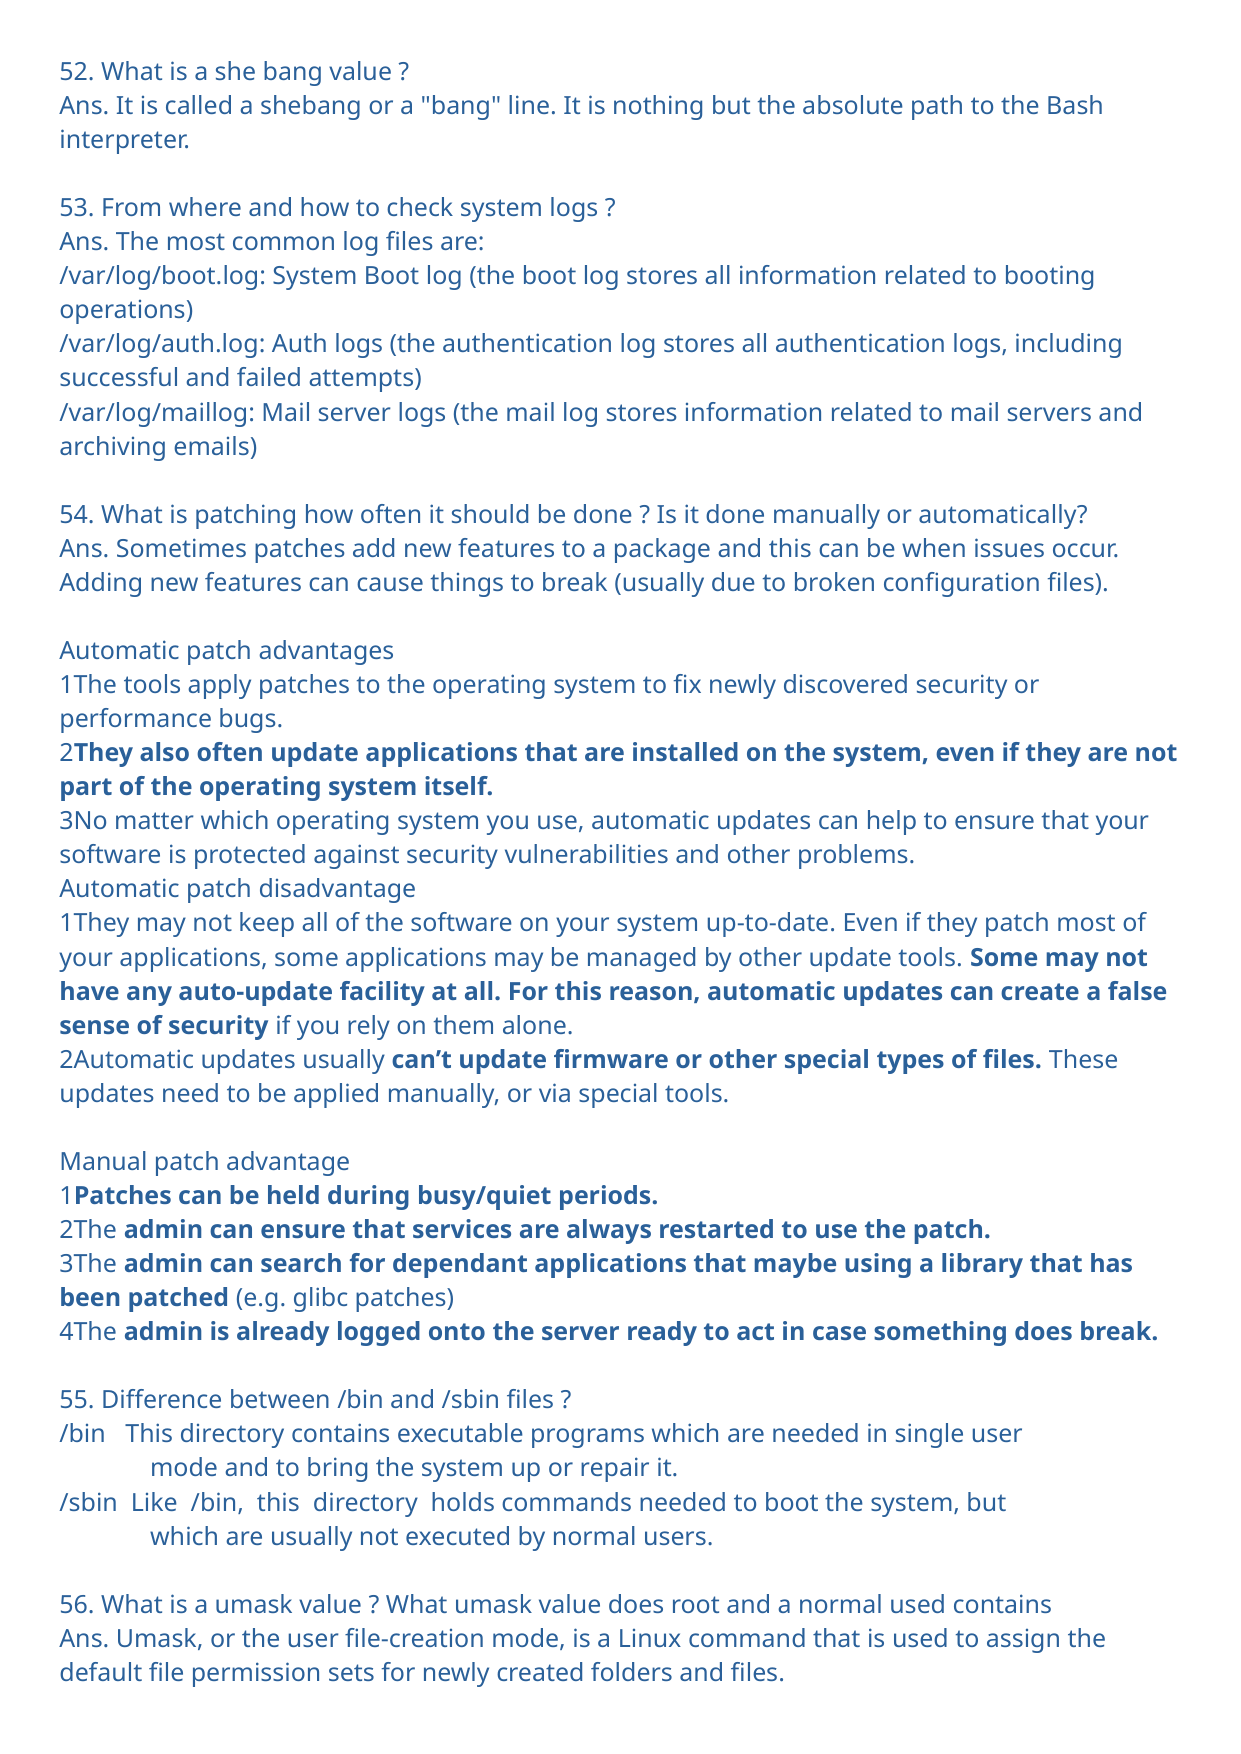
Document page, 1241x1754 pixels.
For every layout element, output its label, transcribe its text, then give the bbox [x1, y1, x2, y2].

text 54. What is patching how often it should be done ? Is it done manually or automatically? [59, 496, 1184, 530]
text /var/log/maillog: Mail server logs (the mail log stores information related to mail servers and archiving emails) [59, 394, 1184, 462]
text 1The tools apply patches to the operating system to fix newly discovered security or performance bugs. [59, 667, 1184, 735]
text Automatic patch disadvantage [59, 871, 1184, 905]
text Ans. It is called a shebang or a "bang" line. It is nothing but the absolute path to the Bash interpreter. [59, 88, 1184, 156]
text Ans. Sometimes patches add new features to a package and this can be when issues occur. Adding new features can cause things to break (usually due to broken configuration files). [59, 530, 1184, 598]
text 2Automatic updates usually can’t update firmware or other special types of files. These updates need to be applied manually, or via special tools. [59, 1041, 1184, 1109]
text 2The admin can ensure that services are always restarted to use the patch. [59, 1212, 1184, 1246]
text Automatic patch advantages [59, 633, 1184, 667]
text 3The admin can search for dependant applications that maybe using a library that has been patched (e.g. glibc patches) [59, 1246, 1184, 1314]
text mode and to bring the system up or repair it. [59, 1450, 1184, 1484]
text 3No matter which operating system you use, automatic updates can help to ensure that your software is protected against security vulnerabilities and other problems. [59, 803, 1184, 871]
text 4The admin is already logged onto the server ready to act in case something does break. [59, 1314, 1184, 1348]
text 53. From where and how to check system logs ? [59, 190, 1184, 224]
text 2They also often update applications that are installed on the system, even if they are not part of the operating system itself. [59, 735, 1184, 803]
text /var/log/boot.log: System Boot log (the boot log stores all information related to booting operations) [59, 258, 1184, 326]
text 55. Difference between /bin and /sbin files ? [59, 1382, 1184, 1416]
text which are usually not executed by normal users. [59, 1518, 1184, 1552]
text /bin This directory contains executable programs which are needed in single user [59, 1416, 1184, 1450]
text 56. What is a umask value ? What umask value does root and a normal used contains [59, 1586, 1184, 1620]
text /var/log/auth.log: Auth logs (the authentication log stores all authentication logs, including successful and failed attempts) [59, 326, 1184, 394]
text Ans. The most common log files are: [59, 224, 1184, 258]
text Manual patch advantage [59, 1143, 1184, 1178]
text 52. What is a she bang value ? [59, 53, 1184, 88]
text 1They may not keep all of the software on your system up-to-date. Even if they patch most of your applications, some applications may be managed by other update tools. Some may not have any auto-update facility at all. For this reason, automatic updates can create a false sense of security if you rely on them alone. [59, 905, 1184, 1041]
text 1Patches can be held during busy/quiet periods. [59, 1178, 1184, 1212]
text Ans. Umask, or the user file-creation mode, is a Linux command that is used to assign the default file permission sets for newly created folders and files. [59, 1620, 1184, 1688]
text /sbin Like /bin, this directory holds commands needed to boot the system, but [59, 1484, 1184, 1518]
